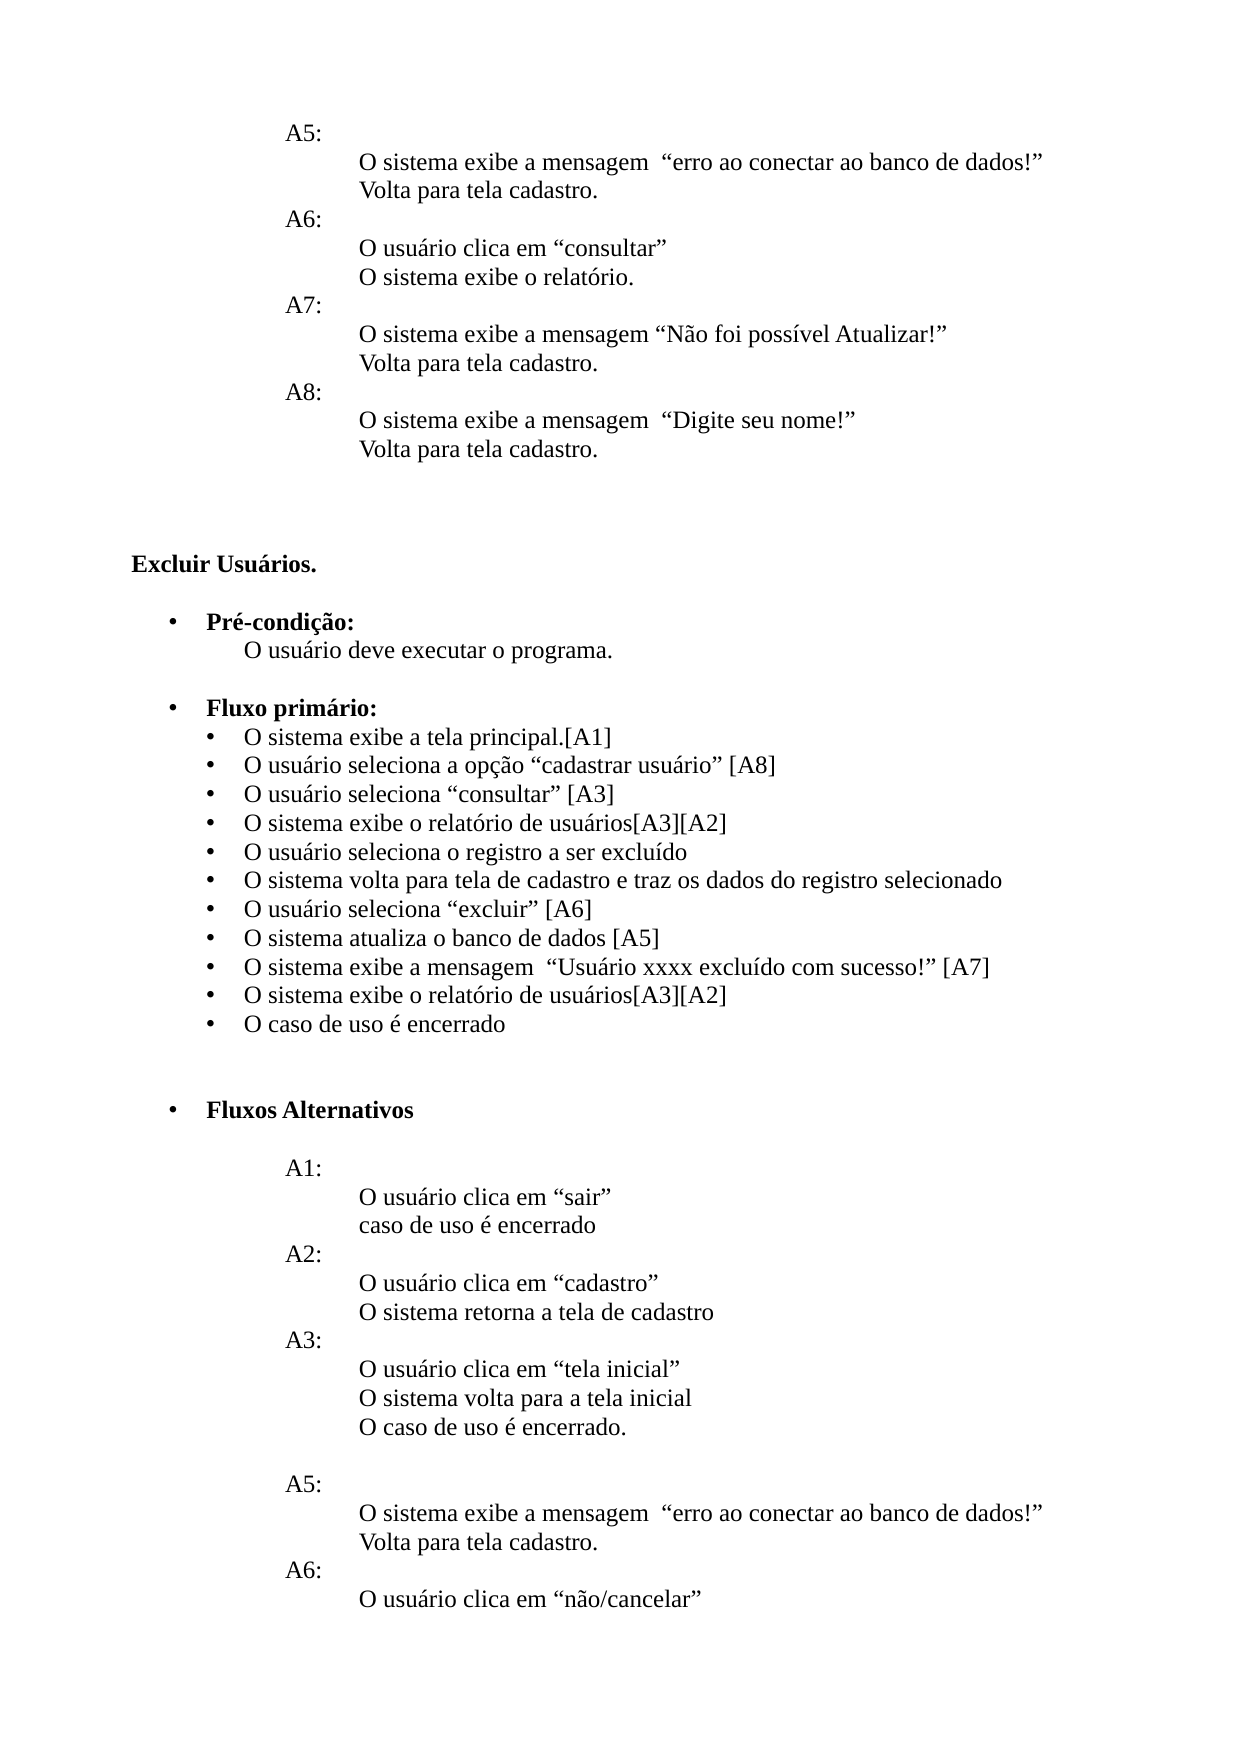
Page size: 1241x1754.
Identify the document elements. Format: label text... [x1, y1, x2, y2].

list O sistema exibe o relatório de usuários[A3][A2] [206, 808, 1123, 837]
list O sistema exibe o relatório de usuários[A3][A2] [206, 981, 1123, 1009]
text O usuário clica em “consultar” [249, 233, 1123, 262]
list O usuário seleciona “excluir” [A6] [206, 894, 1123, 923]
text O sistema exibe a mensagem “Digite seu nome!” [249, 406, 1123, 434]
text O sistema exibe a mensagem “erro ao conectar ao banco de dados!” [249, 147, 1123, 176]
text A3: [249, 1326, 1123, 1354]
text O usuário clica em “cadastro” [249, 1268, 1123, 1297]
text O usuário clica em “não/cancelar” [249, 1584, 1123, 1613]
text A6: [249, 204, 1123, 233]
list O usuário seleciona o registro a ser excluído [206, 837, 1123, 866]
text Excluir Usuários. [131, 549, 1123, 578]
list O usuário deve executar o programa. [206, 636, 1123, 664]
text caso de uso é encerrado [249, 1211, 1123, 1239]
list Fluxos Alternativos [169, 1096, 1123, 1124]
text O usuário clica em “tela inicial” [249, 1354, 1123, 1383]
list Pré-condição: [169, 607, 1123, 636]
text O sistema retorna a tela de cadastro [249, 1297, 1123, 1326]
list O sistema atualiza o banco de dados [A5] [206, 923, 1123, 952]
text Volta para tela cadastro. [249, 434, 1123, 463]
text Volta para tela cadastro. [249, 348, 1123, 377]
text A5: [249, 118, 1123, 147]
text O caso de uso é encerrado. [249, 1412, 1123, 1441]
list O sistema exibe a mensagem “Usuário xxxx excluído com sucesso!” [A7] [206, 952, 1123, 981]
text A2: [249, 1239, 1123, 1268]
list O usuário seleciona a opção “cadastrar usuário” [A8] [206, 751, 1123, 779]
list O sistema exibe a tela principal.[A1] [206, 722, 1123, 751]
text Volta para tela cadastro. [249, 176, 1123, 204]
list O caso de uso é encerrado [206, 1009, 1123, 1038]
list O usuário seleciona “consultar” [A3] [206, 779, 1123, 808]
text A7: [249, 291, 1123, 319]
list Fluxo primário: [169, 693, 1123, 722]
text O sistema exibe a mensagem “Não foi possível Atualizar!” [249, 319, 1123, 348]
text Volta para tela cadastro. [249, 1527, 1123, 1556]
text O usuário clica em “sair” [249, 1182, 1123, 1211]
text A5: [249, 1469, 1123, 1498]
text O sistema exibe o relatório. [249, 262, 1123, 291]
text A8: [249, 377, 1123, 406]
text O sistema volta para a tela inicial [249, 1383, 1123, 1412]
list A1: [249, 1153, 1123, 1182]
text O sistema exibe a mensagem “erro ao conectar ao banco de dados!” [249, 1498, 1123, 1527]
list O sistema volta para tela de cadastro e traz os dados do registro selecionado [206, 866, 1123, 894]
text A6: [249, 1556, 1123, 1584]
